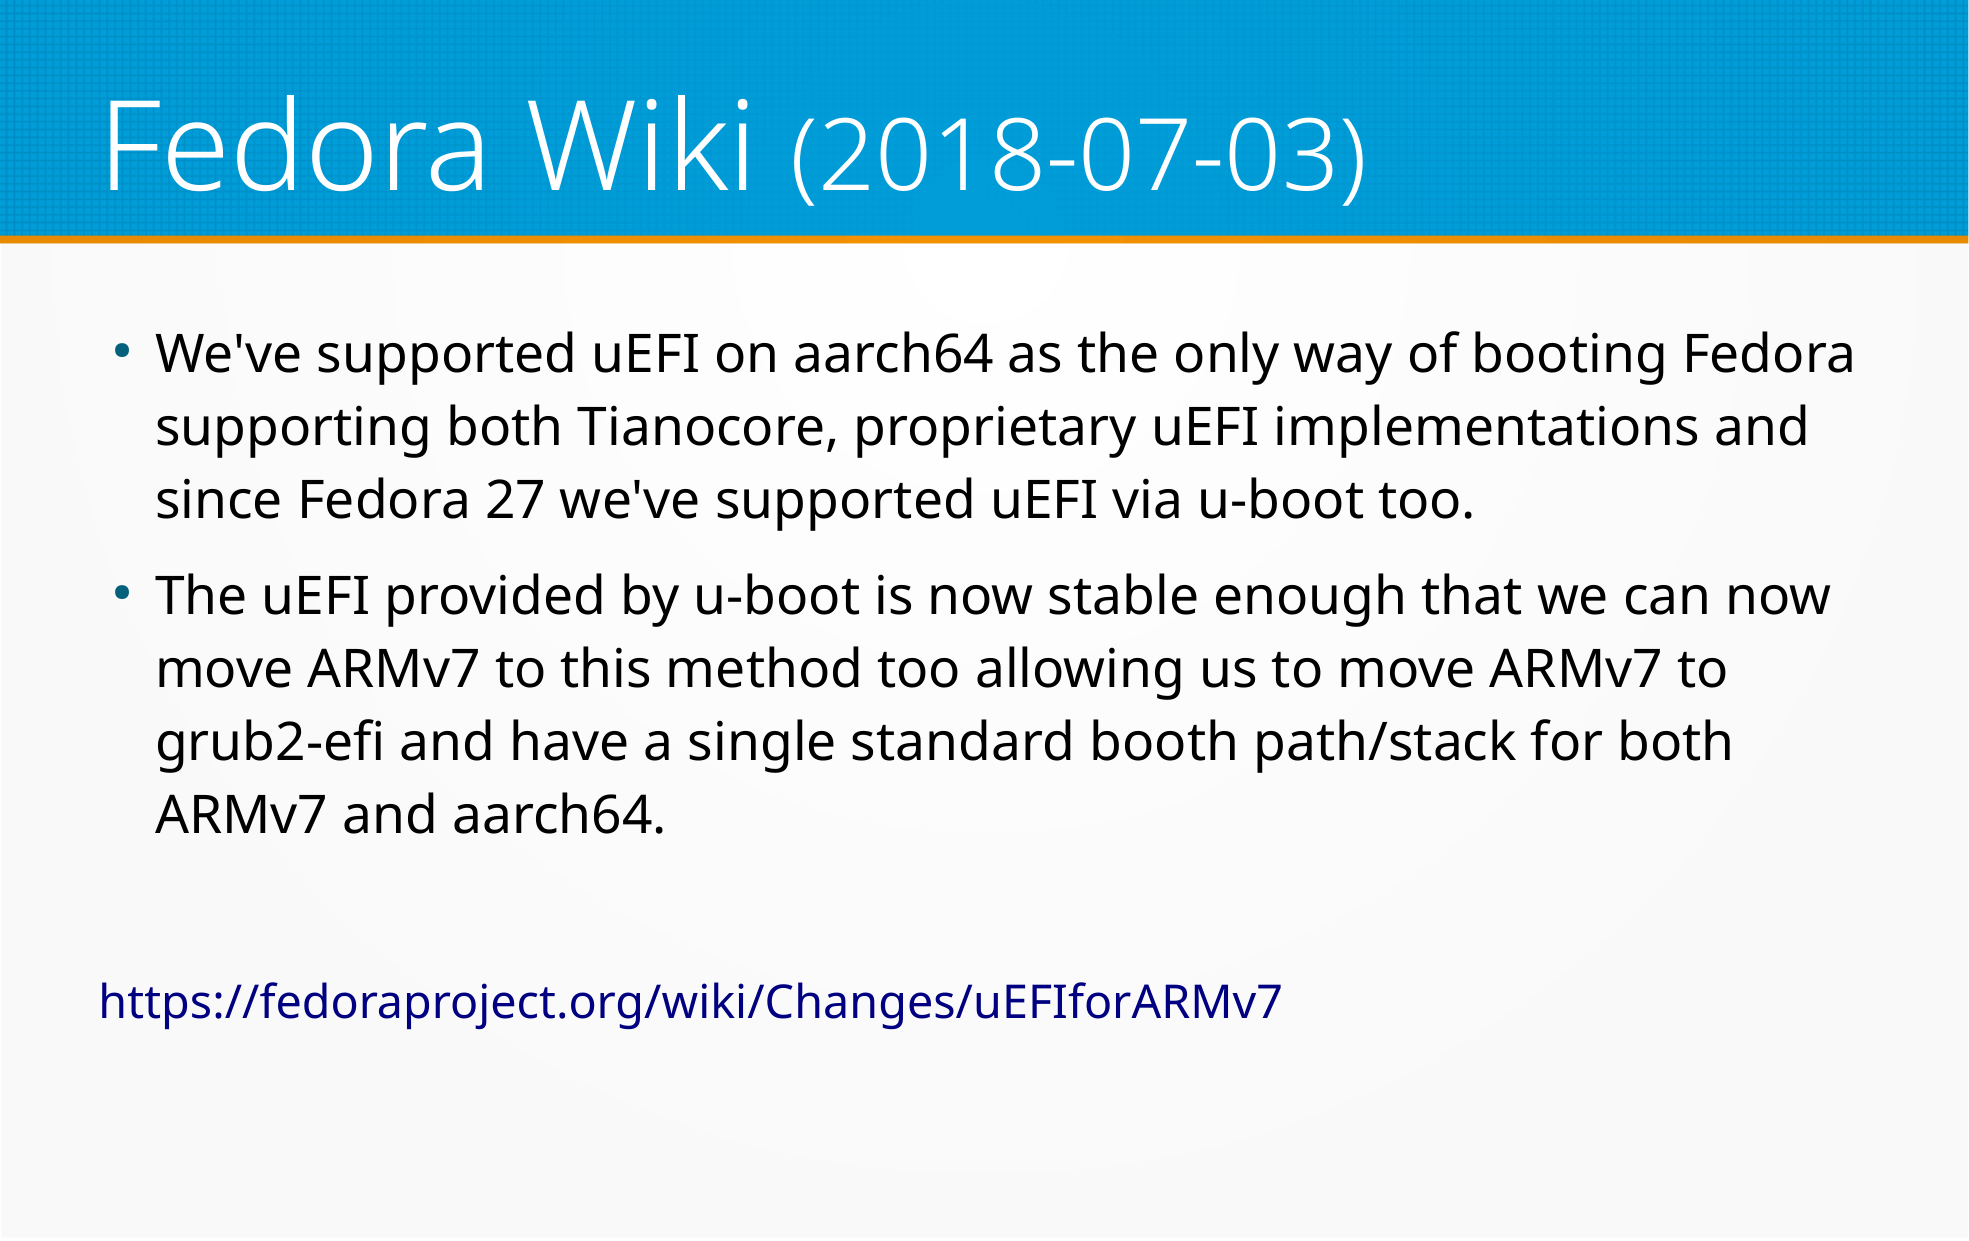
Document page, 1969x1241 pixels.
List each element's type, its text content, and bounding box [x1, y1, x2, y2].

title Fedora Wiki (2018-07-03) [98, 19, 1870, 227]
picture [0, 236, 1969, 1241]
list We've supported uEFI on aarch64 as the only way of booting Fedora supporting both Tianocore, proprietary uEFI implementations and since Fedora 27 we've supported uEFI via u-boot too. The uEFI provided by u-boot is now stable enough that we can now move ARMv7 to this method too allowing us to move ARMv7 to grub2-efi and have a single standard booth path/stack for both ARMv7 and aarch64. https://fedoraproject.org/wiki/Changes/uEFIforARMv7 [98, 315, 1861, 1081]
